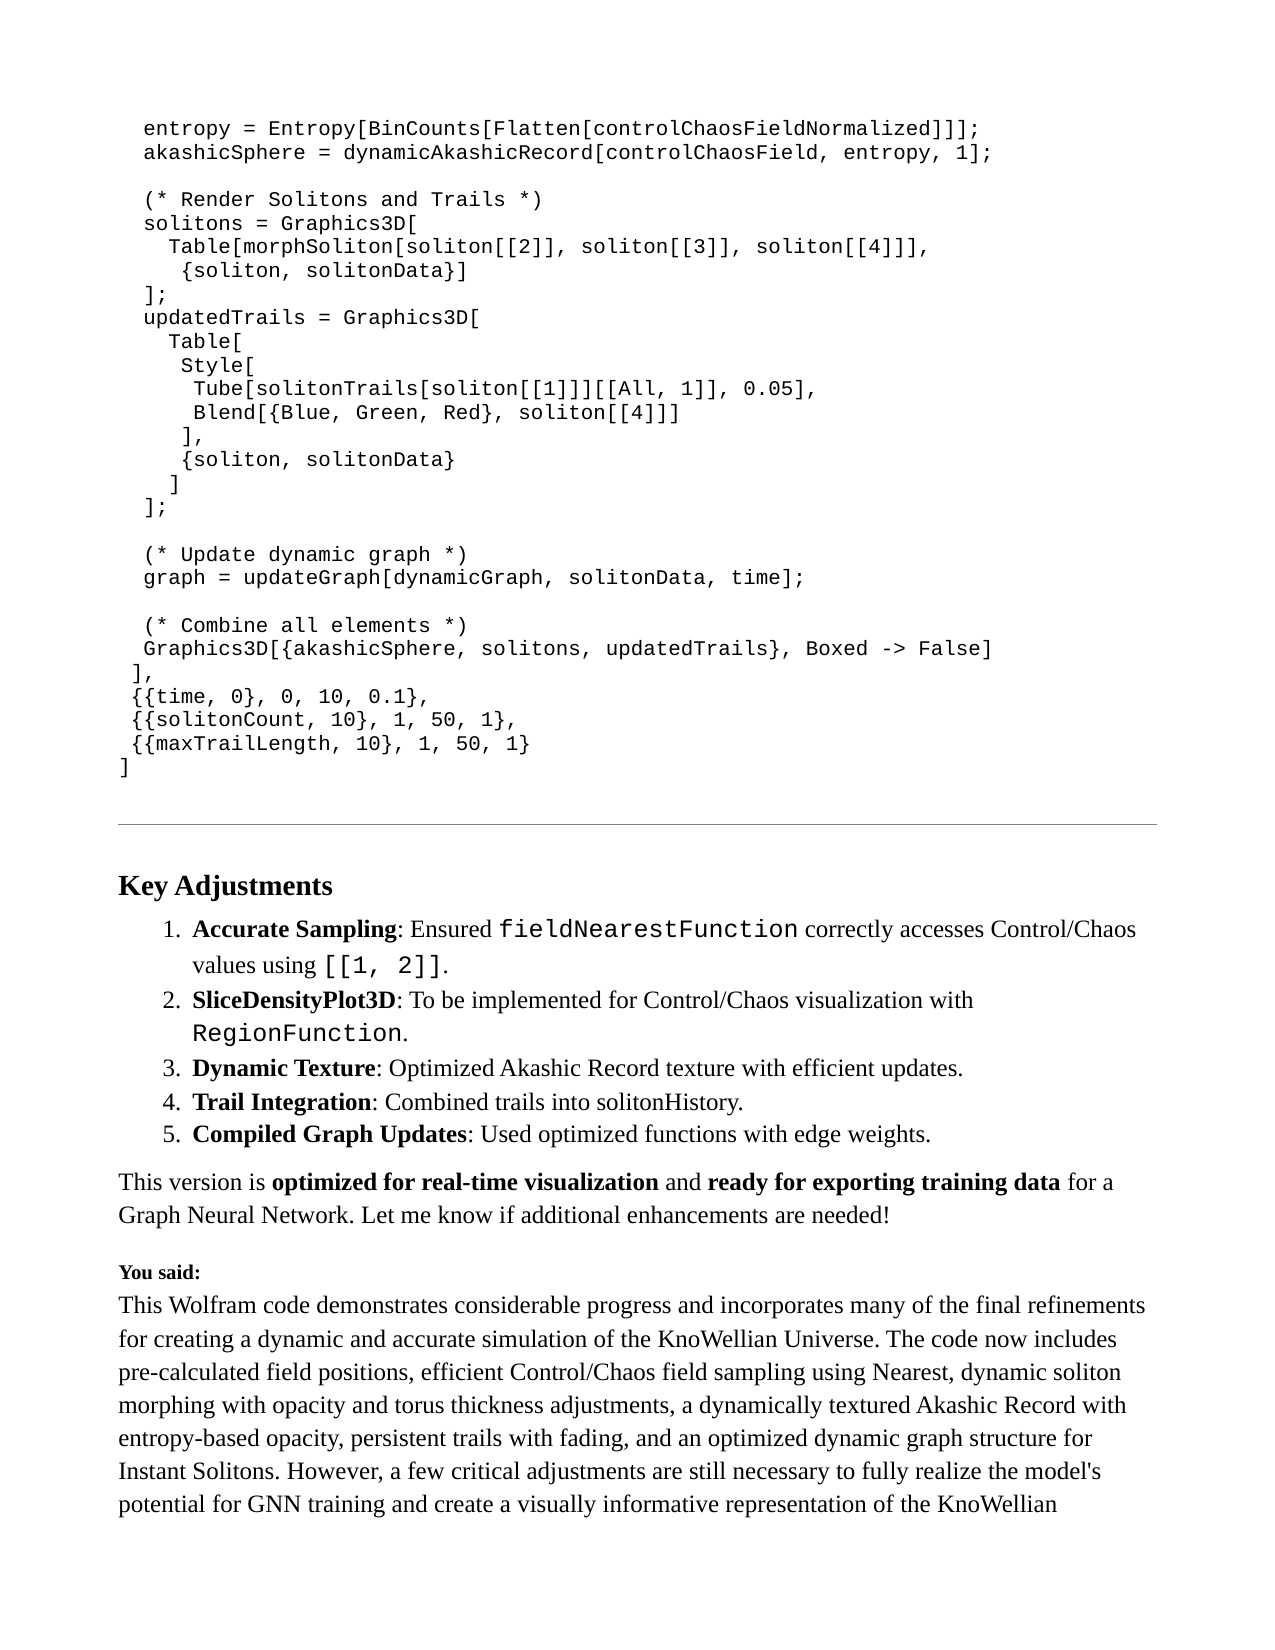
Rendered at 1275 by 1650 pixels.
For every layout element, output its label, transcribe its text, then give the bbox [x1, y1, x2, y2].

text Style[ [118, 354, 1157, 378]
text ], [118, 662, 1157, 686]
text entropy = Entropy[BinCounts[Flatten[controlChaosFieldNormalized]]]; [118, 118, 1157, 142]
text Graphics3D[{akashicSphere, solitons, updatedTrails}, Boxed -> False] [118, 638, 1157, 662]
text (* Combine all elements *) [118, 615, 1157, 638]
text {{maxTrailLength, 10}, 1, 50, 1} [118, 733, 1157, 757]
list Accurate Sampling: Ensured fieldNearestFunction correctly accesses Control/Chaos values using [[1, 2]]. [162, 914, 1157, 981]
text Table[morphSoliton[soliton[[2]], soliton[[3]], soliton[[4]]], [118, 236, 1157, 260]
text graph = updateGraph[dynamicGraph, solitonData, time]; [118, 567, 1157, 591]
text akashicSphere = dynamicAkashicRecord[controlChaosField, entropy, 1]; [118, 142, 1157, 165]
list Compiled Graph Updates: Used optimized functions with edge weights. [162, 1119, 1157, 1148]
list SliceDensityPlot3D: To be implemented for Control/Chaos visualization with RegionFunction. [162, 985, 1157, 1049]
text ] [118, 757, 1157, 780]
text ] [118, 473, 1157, 496]
text solitons = Graphics3D[ [118, 213, 1157, 236]
text This Wolfram code demonstrates considerable progress and incorporates many of the final refinements for creating a dynamic and accurate simulation of the KnoWellian Universe. The code now includes pre-calculated field positions, efficient Control/Chaos field sampling using Nearest, dynamic soliton morphing with opacity and torus thickness adjustments, a dynamically textured Akashic Record with entropy-based opacity, persistent trails with fading, and an optimized dynamic graph structure for Instant Solitons. However, a few critical adjustments are still necessary to fully realize the model's potential for GNN training and create a visually informative representation of the KnoWellian [118, 1291, 1157, 1517]
text Tube[solitonTrails[soliton[[1]]][[All, 1]], 0.05], [118, 378, 1157, 402]
text {soliton, solitonData} [118, 449, 1157, 473]
text {{time, 0}, 0, 10, 0.1}, [118, 686, 1157, 709]
text {soliton, solitonData}] [118, 260, 1157, 284]
subtitle You said: [118, 1260, 1157, 1284]
text {{solitonCount, 10}, 1, 50, 1}, [118, 709, 1157, 733]
text Blend[{Blue, Green, Red}, soliton[[4]]] [118, 402, 1157, 426]
text ], [118, 426, 1157, 449]
text ]; [118, 284, 1157, 307]
text Table[ [118, 331, 1157, 354]
text (* Update dynamic graph *) [118, 544, 1157, 567]
text (* Render Solitons and Trails *) [118, 189, 1157, 213]
list Dynamic Texture: Optimized Akashic Record texture with efficient updates. [162, 1053, 1157, 1082]
subtitle Key Adjustments [118, 868, 1157, 902]
list Trail Integration: Combined trails into solitonHistory. [162, 1087, 1157, 1115]
text updatedTrails = Graphics3D[ [118, 307, 1157, 331]
text This version is optimized for real-time visualization and ready for exporting training data for a Graph Neural Network. Let me know if additional enhancements are needed! [118, 1167, 1157, 1229]
text ]; [118, 496, 1157, 520]
